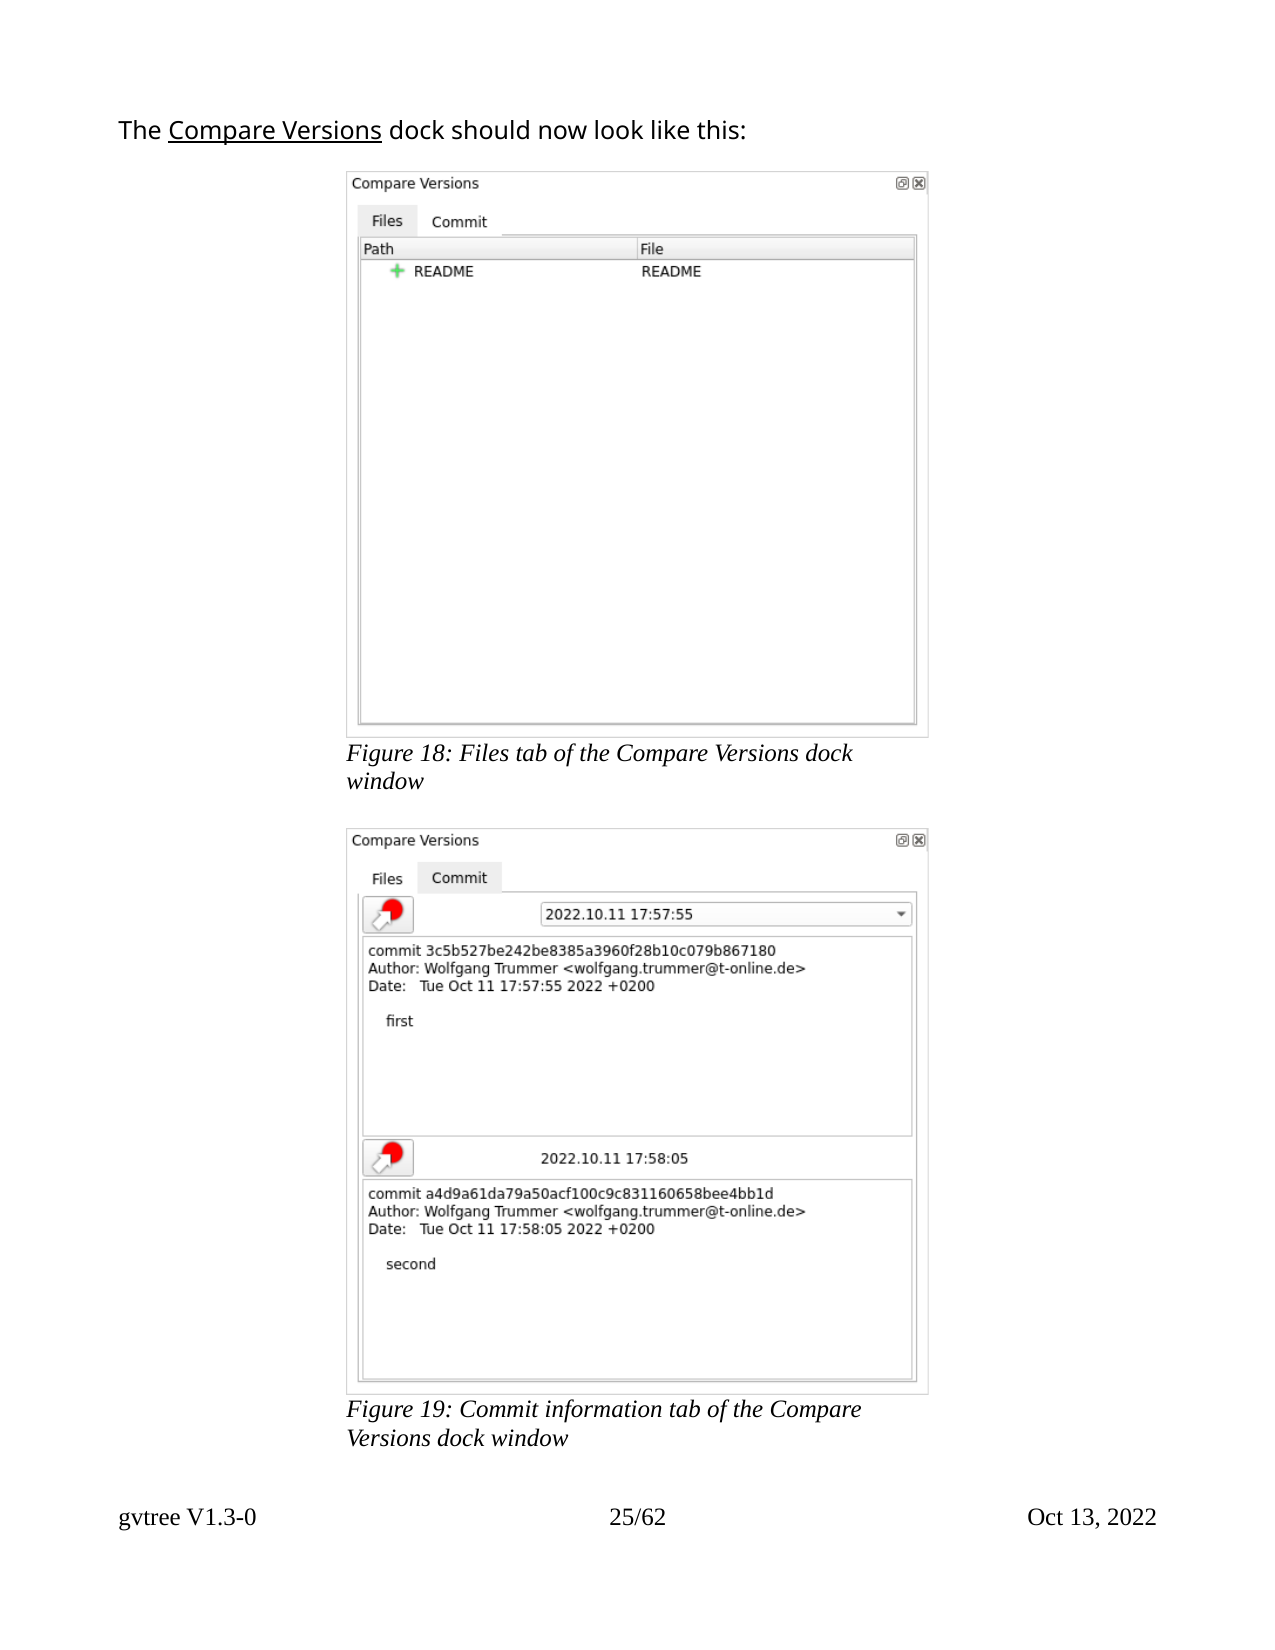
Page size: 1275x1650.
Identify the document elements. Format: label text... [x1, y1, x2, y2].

text The Compare Versions dock should now look like this: [118, 118, 1157, 144]
picture [346, 828, 929, 1395]
text Figure 19: Commit information tab of the Compare Versions dock window [346, 1395, 929, 1452]
text Figure 18: Files tab of the Compare Versions dock window [346, 738, 929, 795]
picture [346, 171, 929, 738]
